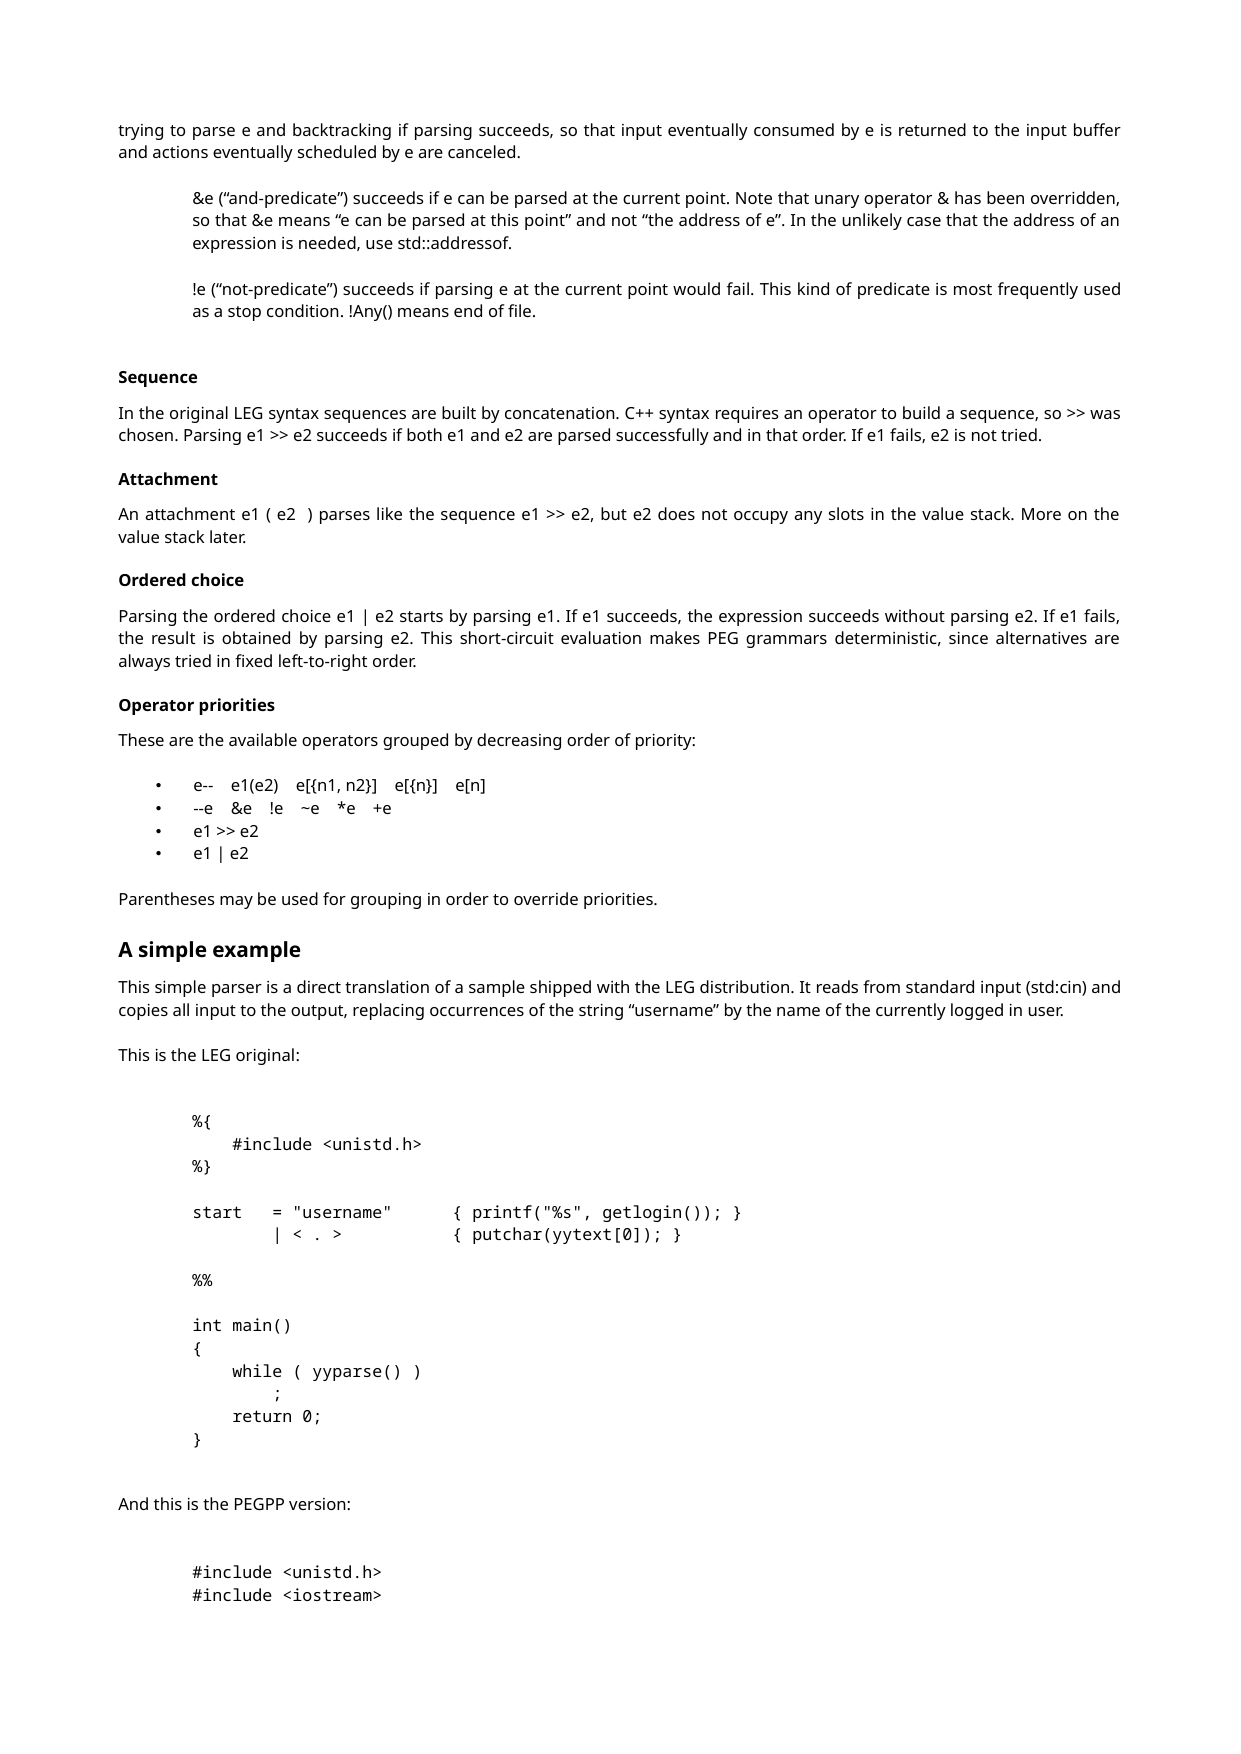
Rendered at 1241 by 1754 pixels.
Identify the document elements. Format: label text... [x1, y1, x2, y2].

text Parentheses may be used for grouping in order to override priorities. [118, 887, 1122, 910]
text These are the available operators grouped by decreasing order of priority: [118, 728, 1122, 751]
text This simple parser is a direct translation of a sample shipped with the LEG distribution. It reads from standard input (std:cin) and copies all input to the output, replacing occurrences of the string “username” by the name of the currently logged in user. [118, 976, 1122, 1021]
text #include <iostream> [192, 1583, 1122, 1606]
list --e &e !e ~e *e +e [156, 796, 1122, 819]
list e-- e1(e2) e[{n1, n2}] e[{n}] e[n] [156, 774, 1122, 796]
text Parsing the ordered choice e1 | e2 starts by parsing e1. If e1 succeeds, the expression succeeds without parsing e2. If e1 fails, the result is obtained by parsing e2. This short-circuit evaluation makes PEG grammars deterministic, since alternatives are always tried in fixed left-to-right order. [118, 604, 1122, 672]
text } [192, 1427, 1122, 1450]
text %{ [192, 1109, 1122, 1132]
text while ( yyparse() ) [192, 1359, 1122, 1382]
text start = "username" { printf("%s", getlogin()); } [192, 1200, 1122, 1223]
text %% [192, 1268, 1122, 1291]
text &e (“and-predicate”) succeeds if e can be parsed at the current point. Note that unary operator & has been overridden, so that &e means “e can be parsed at this point” and not “the address of e”. In the unlikely case that the address of an expression is needed, use std::addressof. [192, 186, 1122, 254]
text return 0; [192, 1404, 1122, 1427]
text An attachment e1 ( e2 ) parses like the sequence e1 >> e2, but e2 does not occupy any slots in the value stack. More on the value stack later. [118, 503, 1122, 548]
text int main() [192, 1314, 1122, 1336]
subtitle Ordered choice [118, 569, 1122, 592]
text #include <unistd.h> [192, 1561, 1122, 1583]
text #include <unistd.h> [192, 1132, 1122, 1155]
text { [192, 1336, 1122, 1359]
subtitle Attachment [118, 467, 1122, 490]
text trying to parse e and backtracking if parsing succeeds, so that input eventually consumed by e is returned to the input buffer and actions eventually scheduled by e are canceled. [118, 118, 1122, 163]
subtitle Operator priorities [118, 693, 1122, 716]
text !e (“not-predicate”) succeeds if parsing e at the current point would fail. This kind of predicate is most frequently used as a stop condition. !Any() means end of file. [192, 277, 1122, 322]
text | < . > { putchar(yytext[0]); } [192, 1223, 1122, 1246]
text And this is the PEGPP version: [118, 1493, 1122, 1515]
list e1 >> e2 [156, 819, 1122, 842]
text This is the LEG original: [118, 1044, 1122, 1067]
text ; [192, 1382, 1122, 1404]
text %} [192, 1155, 1122, 1177]
text In the original LEG syntax sequences are built by concatenation. C++ syntax requires an operator to build a sequence, so >> was chosen. Parsing e1 >> e2 succeeds if both e1 and e2 are parsed successfully and in that order. If e1 fails, e2 is not tried. [118, 401, 1122, 447]
subtitle Sequence [118, 366, 1122, 389]
list e1 | e2 [156, 842, 1122, 864]
subtitle A simple example [118, 935, 1122, 963]
